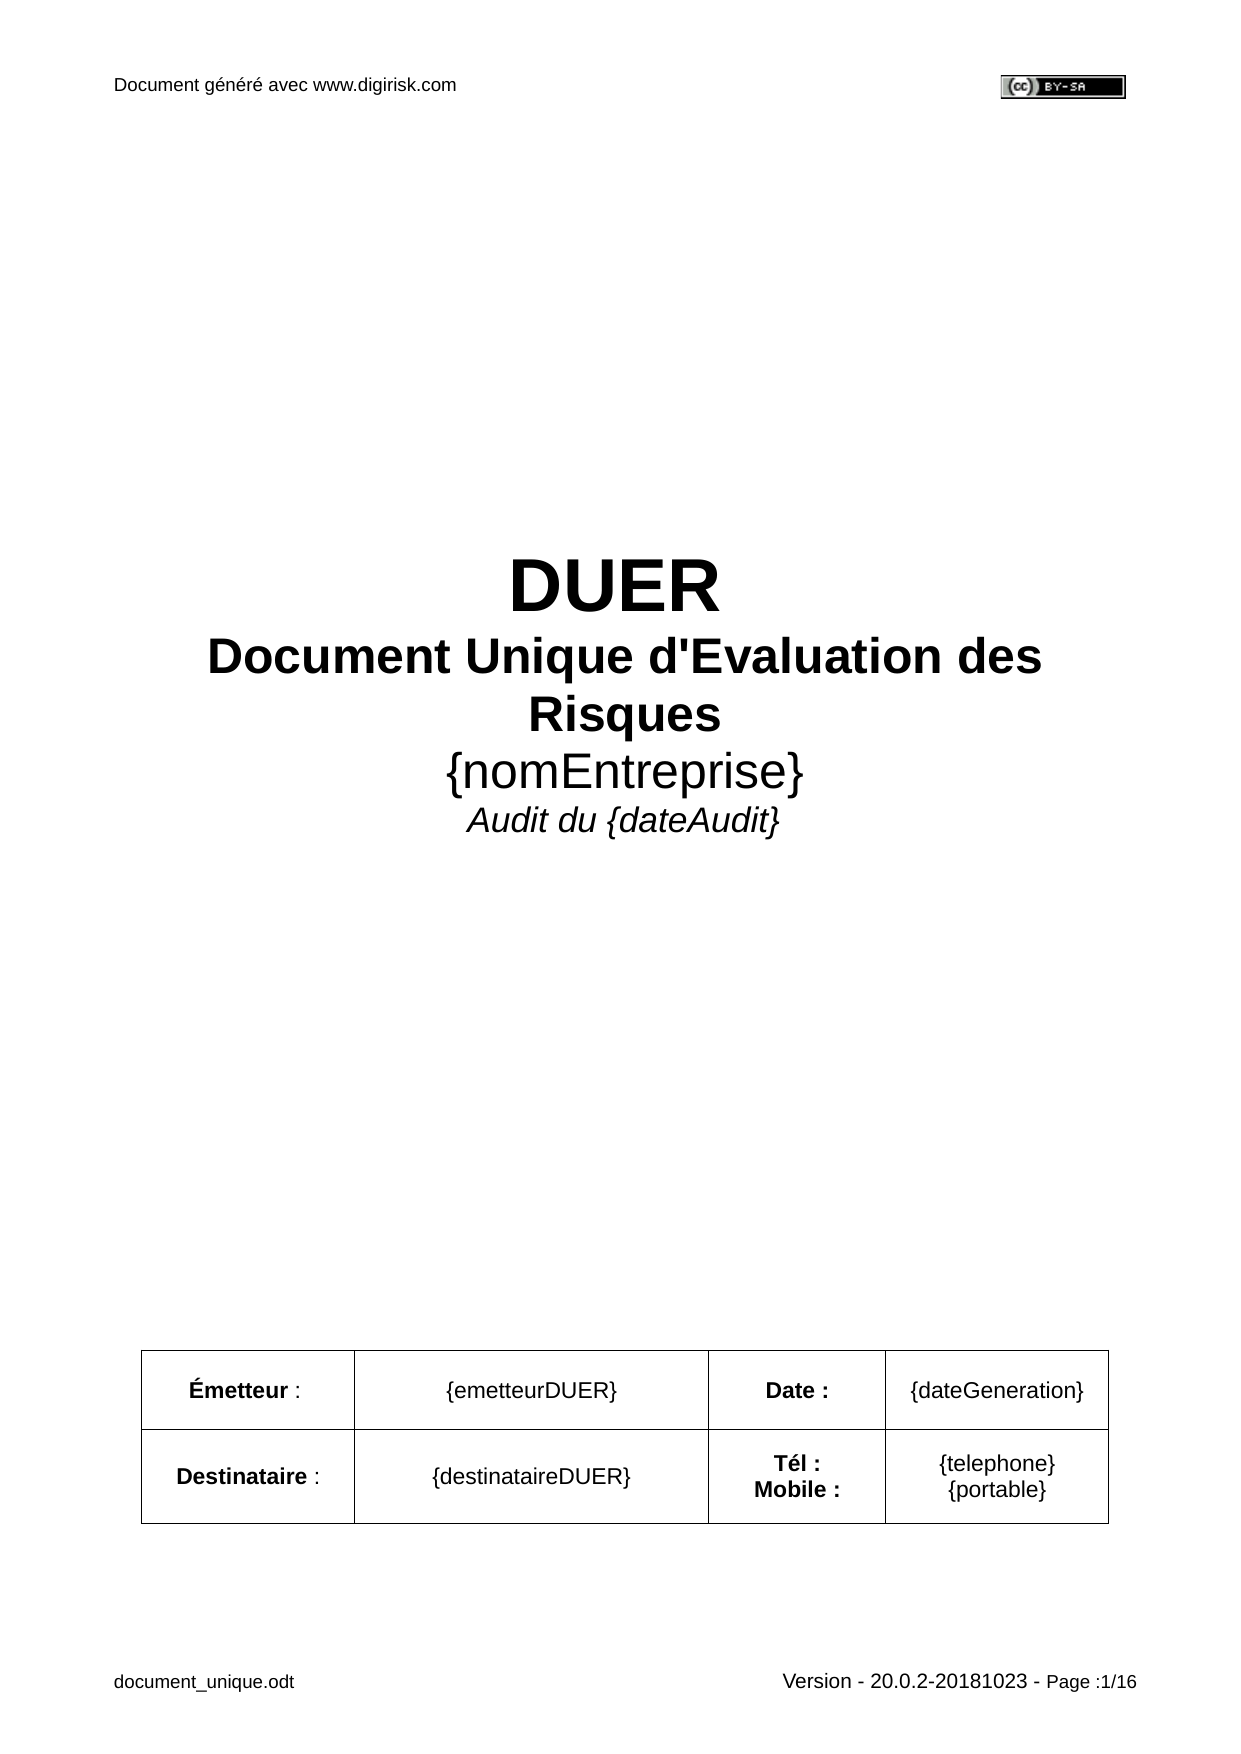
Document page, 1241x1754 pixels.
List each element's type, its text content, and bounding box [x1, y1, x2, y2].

table_header {dateGeneration} [886, 1351, 1108, 1429]
text Audit du {dateAudit} [114, 799, 1137, 840]
table_header Émetteur : [142, 1351, 354, 1429]
text {nomEntreprise} [114, 742, 1137, 799]
table_cell {destinataireDUER} [355, 1430, 708, 1523]
table_cell {telephone} {portable} [886, 1430, 1108, 1523]
text Document Unique d'Evaluation des Risques [114, 627, 1137, 742]
text DUER [114, 541, 1137, 627]
table_cell Tél : Mobile : [709, 1430, 885, 1523]
table_cell Destinataire : [142, 1430, 354, 1523]
picture [1000, 75, 1126, 99]
table_header Date : [709, 1351, 885, 1429]
table_header {emetteurDUER} [355, 1351, 708, 1429]
